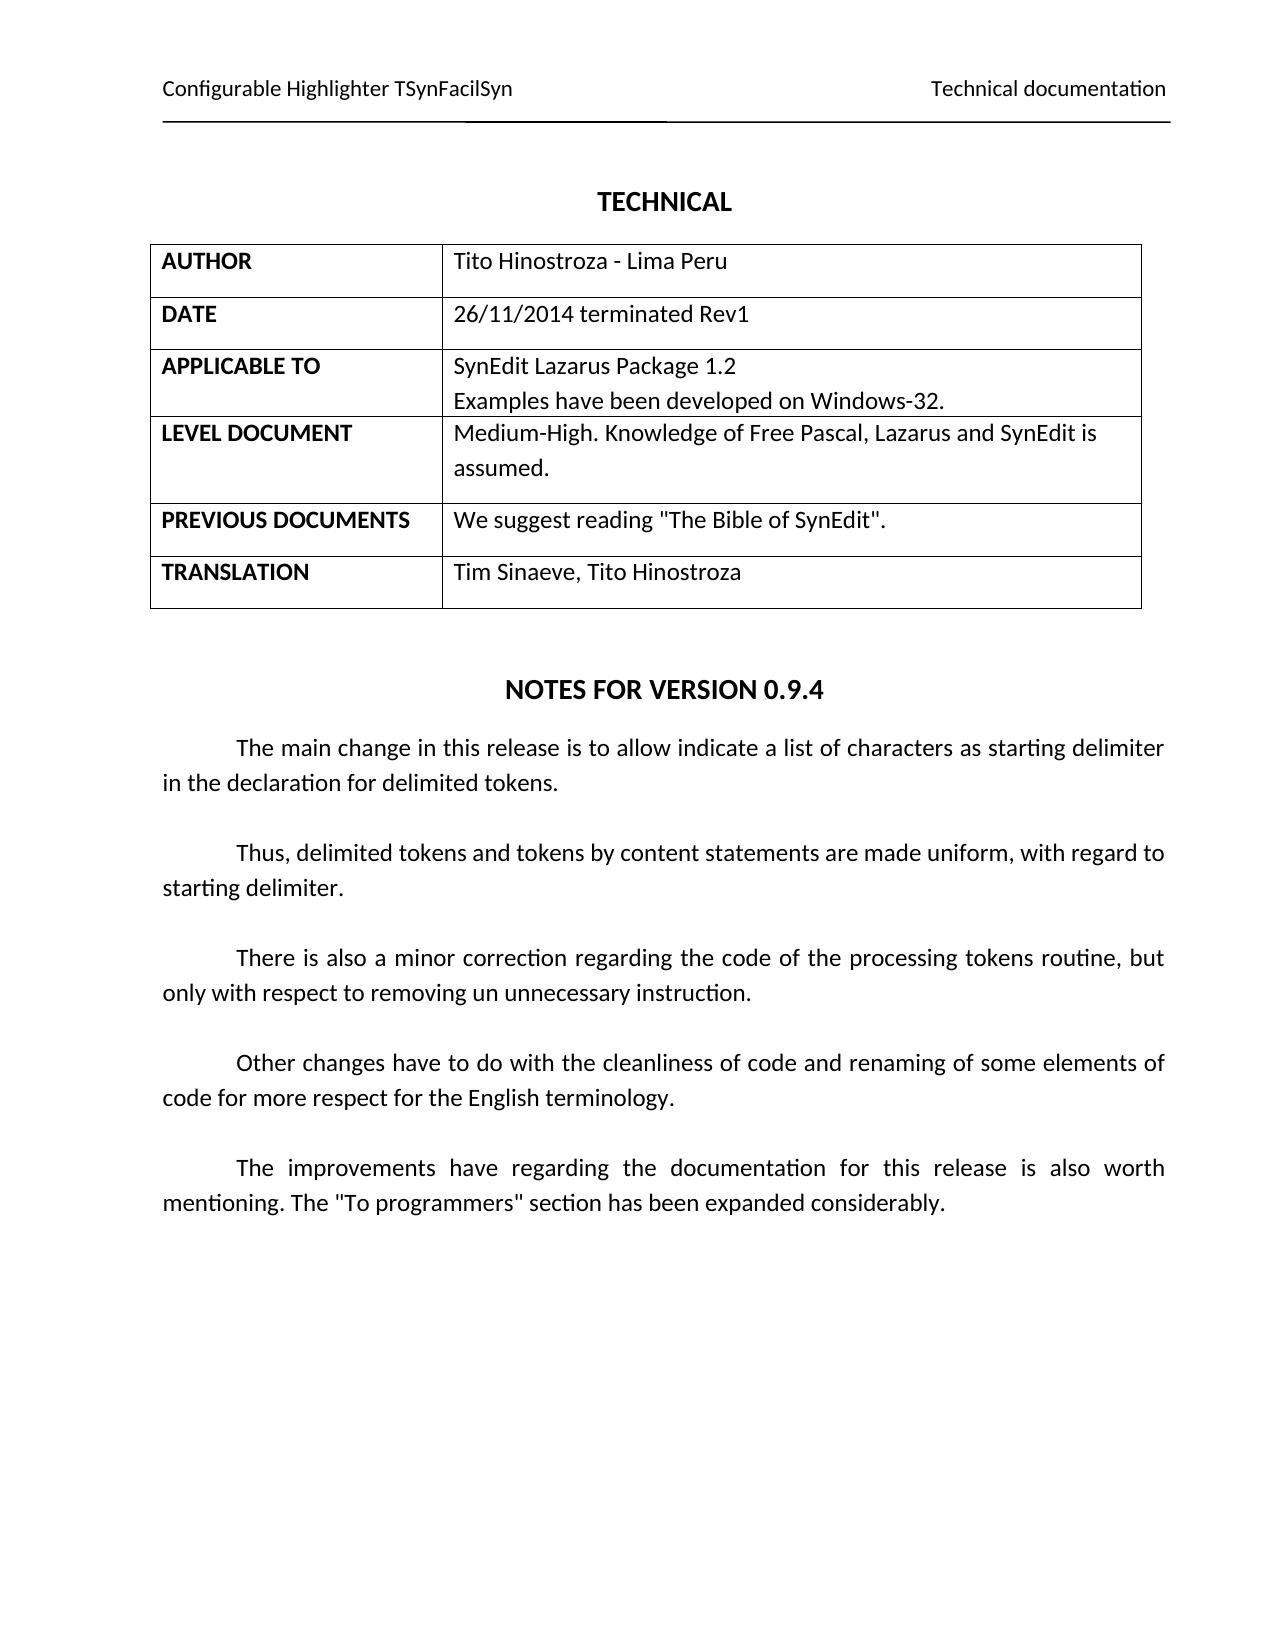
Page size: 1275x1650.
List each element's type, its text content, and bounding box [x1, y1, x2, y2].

text NOTES FOR VERSION 0.9.4 [162, 671, 1167, 706]
text Other changes have to do with the cleanliness of code and renaming of some elements of code for more respect for the English terminology. [162, 1012, 1167, 1113]
table_cell SynEdit Lazarus Package 1.2 Examples have been developed on Windows-32. [443, 350, 1141, 416]
text The improvements have regarding the documentation for this release is also worth mentioning. The "To programmers" section has been expanded considerably. [162, 1117, 1167, 1218]
table_cell 26/11/2014 terminated Rev1 [443, 298, 1141, 349]
text The main change in this release is to allow indicate a list of characters as starting delimiter in the declaration for delimited tokens. [162, 732, 1167, 798]
table_cell DATE [151, 298, 442, 349]
table_header AUTHOR [151, 245, 442, 297]
text There is also a minor correction regarding the code of the processing tokens routine, but only with respect to removing un unnecessary instruction. [162, 907, 1167, 1008]
table_cell TRANSLATION [151, 557, 442, 608]
table_cell PREVIOUS DOCUMENTS [151, 504, 442, 556]
table_cell LEVEL DOCUMENT [151, 417, 442, 503]
table_cell Tim Sinaeve, Tito Hinostroza [443, 557, 1141, 608]
text TECHNICAL [162, 183, 1167, 218]
table_cell Medium-High. Knowledge of Free Pascal, Lazarus and SynEdit is assumed. [443, 417, 1141, 503]
table_header Tito Hinostroza - Lima Peru [443, 245, 1141, 297]
table_cell APPLICABLE TO [151, 350, 442, 416]
table_cell We suggest reading "The Bible of SynEdit". [443, 504, 1141, 556]
text Thus, delimited tokens and tokens by content statements are made uniform, with regard to starting delimiter. [162, 802, 1167, 903]
